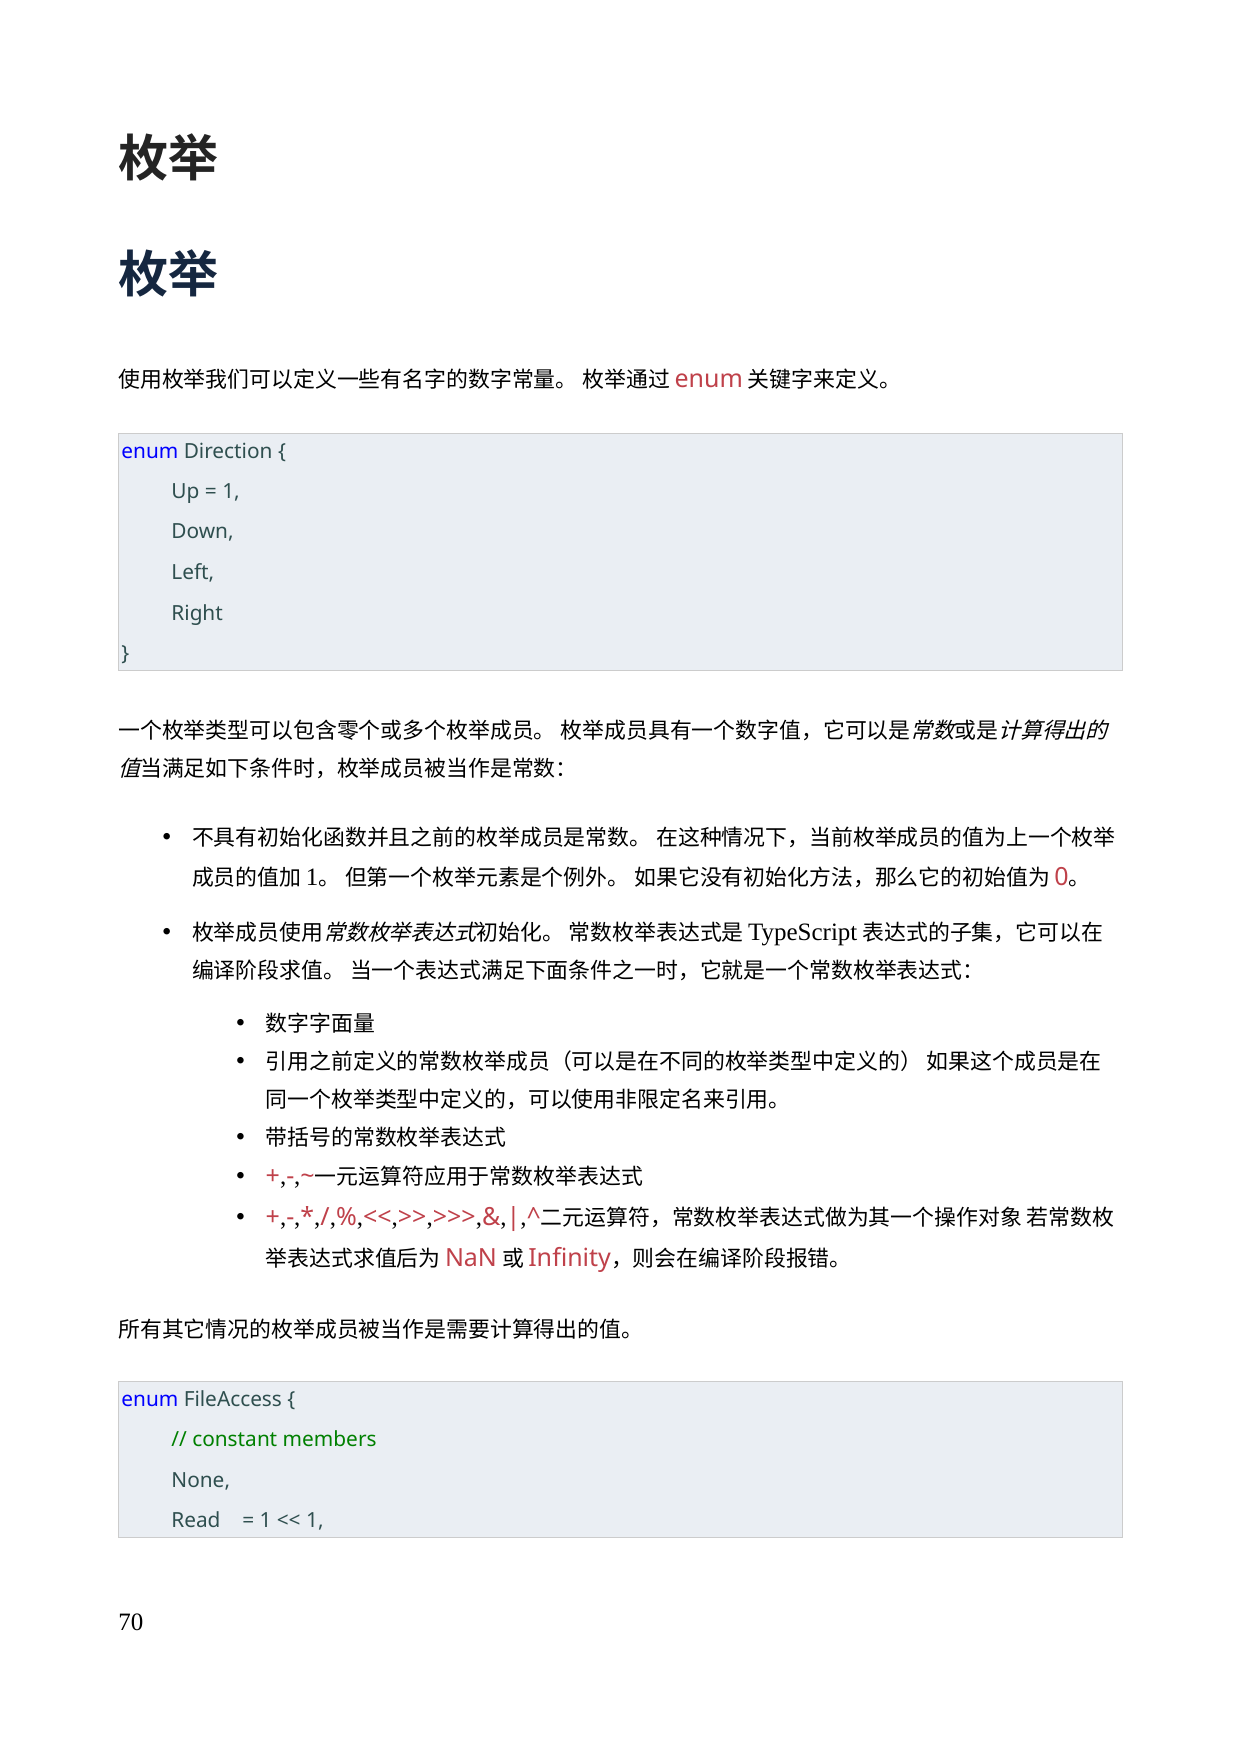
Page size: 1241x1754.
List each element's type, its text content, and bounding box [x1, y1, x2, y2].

text None, [119, 1462, 1122, 1493]
text Left, [119, 554, 1122, 586]
subtitle 枚举 [118, 234, 1122, 307]
list 不具有初始化函数并且之前的枚举成员是常数。 在这种情况下，当前枚举成员的值为上一个枚举成员的值加1。 但第一个枚举元素是个例外。 如果它没有初始化方法，那么它的初始值为0。 [162, 820, 1122, 892]
text } [119, 635, 1122, 670]
text 一个枚举类型可以包含零个或多个枚举成员。 枚举成员具有一个数字值，它可以是常数或是计算得出的值当满足如下条件时，枚举成员被当作是常数： [118, 713, 1122, 782]
text enum Direction { [119, 434, 1122, 464]
text enum FileAccess { [119, 1382, 1122, 1412]
list 引用之前定义的常数枚举成员（可以是在不同的枚举类型中定义的） 如果这个成员是在同一个枚举类型中定义的，可以使用非限定名来引用。 [236, 1044, 1122, 1114]
text Read = 1 << 1, [119, 1502, 1122, 1537]
text Down, [119, 514, 1122, 545]
list 带括号的常数枚举表达式 [236, 1120, 1122, 1152]
text 所有其它情况的枚举成员被当作是需要计算得出的值。 [118, 1312, 1122, 1343]
subtitle 枚举 [118, 118, 1122, 191]
list +,-,~一元运算符应用于常数枚举表达式 [236, 1158, 1122, 1192]
text Right [119, 595, 1122, 626]
list 数字字面量 [236, 1006, 1122, 1038]
list 枚举成员使用常数枚举表达式初始化。 常数枚举表达式是TypeScript表达式的子集，它可以在编译阶段求值。 当一个表达式满足下面条件之一时，它就是一个常数枚举表达式： [162, 915, 1122, 984]
text Up = 1, [119, 473, 1122, 505]
text 使用枚举我们可以定义一些有名字的数字常量。 枚举通过enum关键字来定义。 [118, 361, 1122, 395]
text // constant members [119, 1421, 1122, 1453]
list +,-,*,/,%,<<,>>,>>>,&,|,^二元运算符，常数枚举表达式做为其一个操作对象 若常数枚举表达式求值后为NaN或Infinity，则会在编译阶段报错。 [236, 1199, 1122, 1274]
